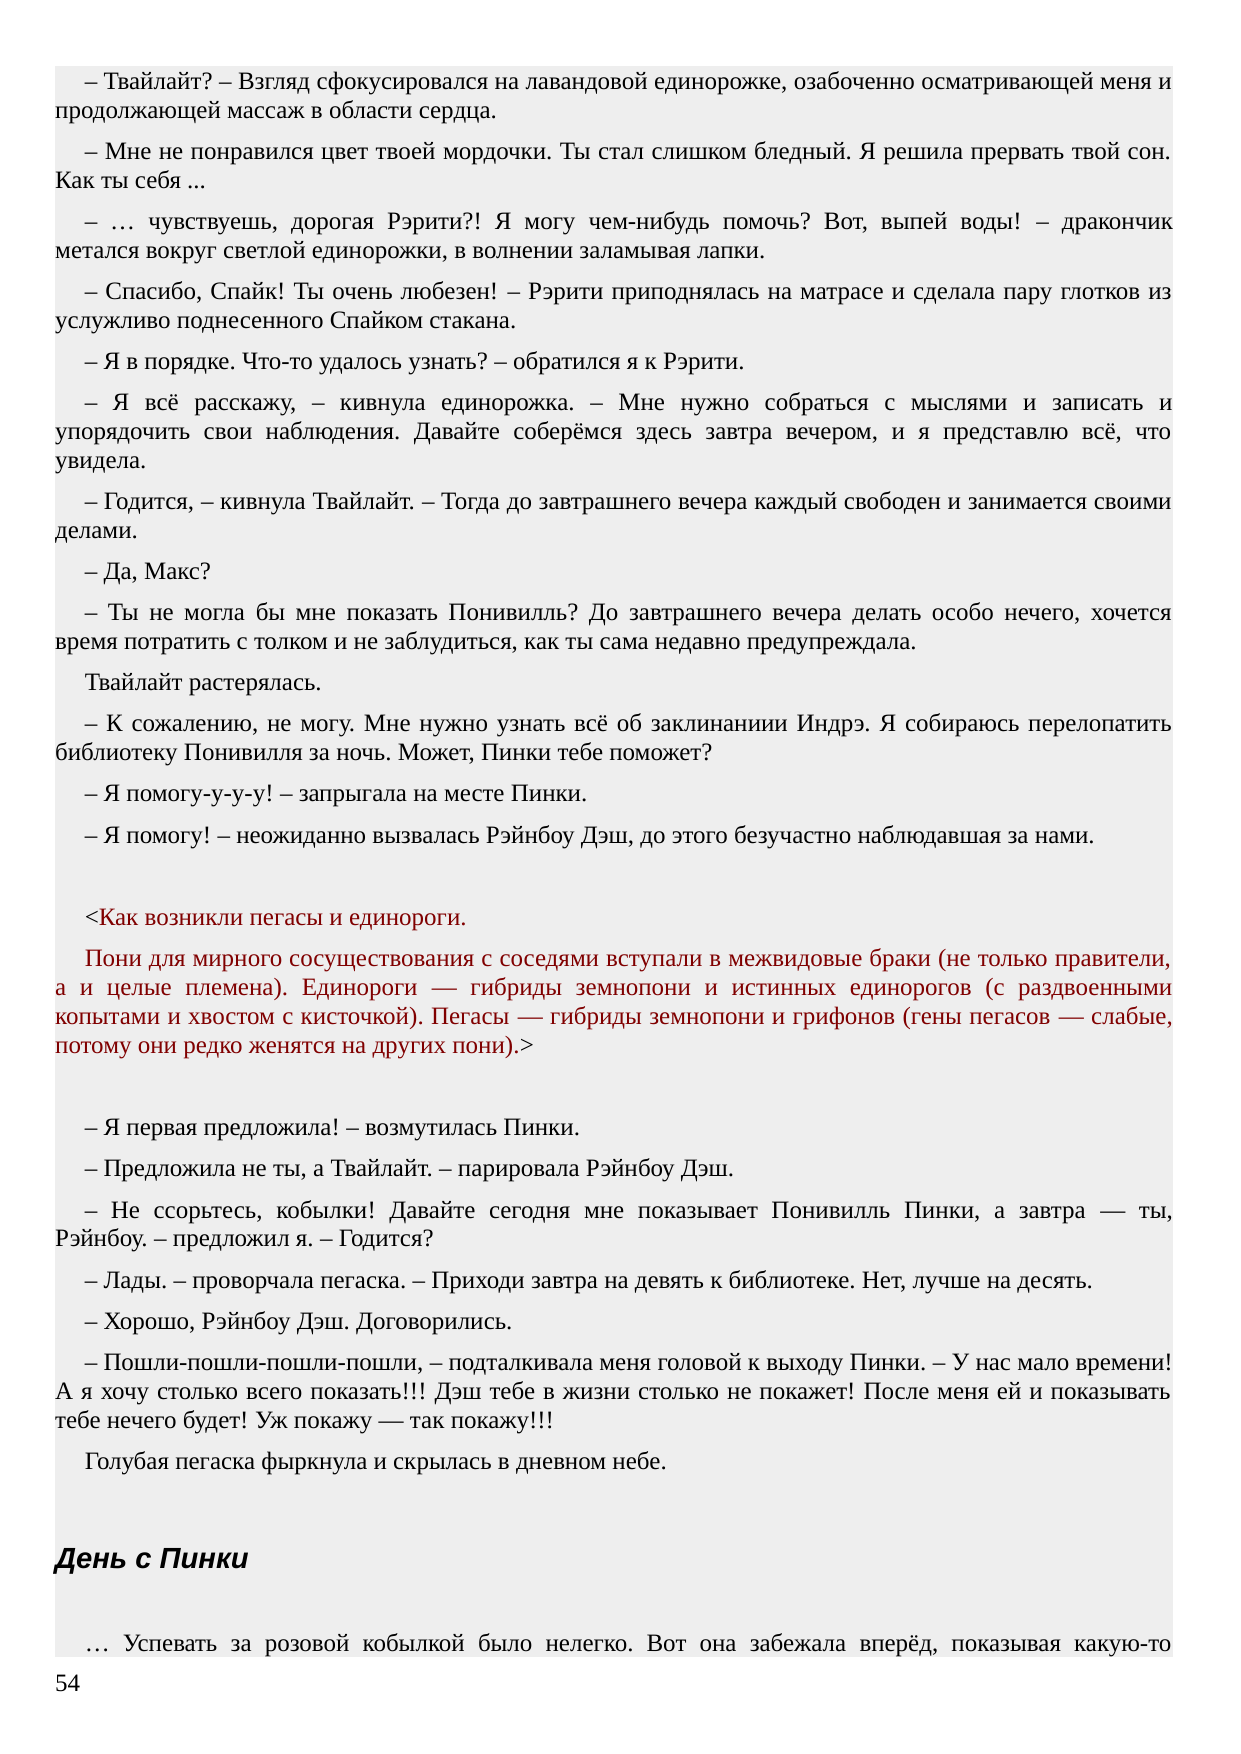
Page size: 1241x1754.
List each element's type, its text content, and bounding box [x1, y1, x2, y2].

text – К сожалению, не могу. Мне нужно узнать всё об заклинаниии Индрэ. Я собираюсь перелопатить библиотеку Понивилля за ночь. Может, Пинки тебе поможет? [55, 708, 1173, 766]
text – Я помогу! – неожиданно вызвалась Рэйнбоу Дэш, до этого безучастно наблюдавшая за нами. [55, 820, 1173, 848]
text – Да, Макс? [55, 556, 1173, 585]
text – Хорошо, Рэйнбоу Дэш. Договорились. [55, 1306, 1173, 1335]
text – Я помогу-у-у-у! – запрыгала на месте Пинки. [55, 778, 1173, 807]
text – Спасибо, Спайк! Ты очень любезен! – Рэрити приподнялась на матрасе и сделала пару глотков из услужливо поднесенного Спайком стакана. [55, 276, 1173, 333]
text Твайлайт растерялась. [55, 667, 1173, 696]
text – Не ссорьтесь, кобылки! Давайте сегодня мне показывает Понивилль Пинки, а завтра — ты, Рэйнбоу. – предложил я. – Годится? [55, 1195, 1173, 1252]
text – Я первая предложила! – возмутилась Пинки. [55, 1112, 1173, 1141]
text <Как возникли пегасы и единороги. [55, 902, 1173, 931]
text – Ты не могла бы мне показать Понивилль? До завтрашнего вечера делать особо нечего, хочется время потратить с толком и не заблудиться, как ты сама недавно предупреждала. [55, 597, 1173, 655]
text Пони для мирного сосуществования с соседями вступали в межвидовые браки (не только правители, а и целые племена). Единороги — гибриды земнопони и истинных единорогов (с раздвоенными копытами и хвостом с кисточкой). Пегасы — гибриды земнопони и грифонов (гены пегасов — слабые, потому они редко женятся на других пони).> [55, 943, 1173, 1058]
text – Мне не понравился цвет твоей мордочки. Ты стал слишком бледный. Я решила прервать твой сон. Как ты себя ... [55, 136, 1173, 193]
text – Я всё расскажу, – кивнула единорожка. – Мне нужно собраться с мыслями и записать и упорядочить свои наблюдения. Давайте соберёмся здесь завтра вечером, и я представлю всё, что увидела. [55, 387, 1173, 473]
text – Годится, – кивнула Твайлайт. – Тогда до завтрашнего вечера каждый свободен и занимается своими делами. [55, 486, 1173, 543]
subtitle День с Пинки [55, 1541, 1173, 1574]
text – Пошли-пошли-пошли-пошли, – подталкивала меня головой к выходу Пинки. – У нас мало времени! А я хочу столько всего показать!!! Дэш тебе в жизни столько не покажет! После меня ей и показывать тебе нечего будет! Уж покажу — так покажу!!! [55, 1347, 1173, 1433]
text – Предложила не ты, а Твайлайт. – парировала Рэйнбоу Дэш. [55, 1153, 1173, 1182]
text Голубая пегаска фыркнула и скрылась в дневном небе. [55, 1446, 1173, 1475]
text – … чувствуешь, дорогая Рэрити?! Я могу чем-нибудь помочь? Вот, выпей воды! – дракончик метался вокруг светлой единорожки, в волнении заламывая лапки. [55, 206, 1173, 263]
text – Твайлайт? – Взгляд сфокусировался на лавандовой единорожке, озабоченно осматривающей меня и продолжающей массаж в области сердца. [55, 66, 1173, 123]
text – Я в порядке. Что-то удалось узнать? – обратился я к Рэрити. [55, 346, 1173, 375]
text … Успевать за розовой кобылкой было нелегко. Вот она забежала вперёд, показывая какую-то [55, 1628, 1173, 1657]
text – Лады. – проворчала пегаска. – Приходи завтра на девять к библиотеке. Нет, лучше на десять. [55, 1265, 1173, 1293]
